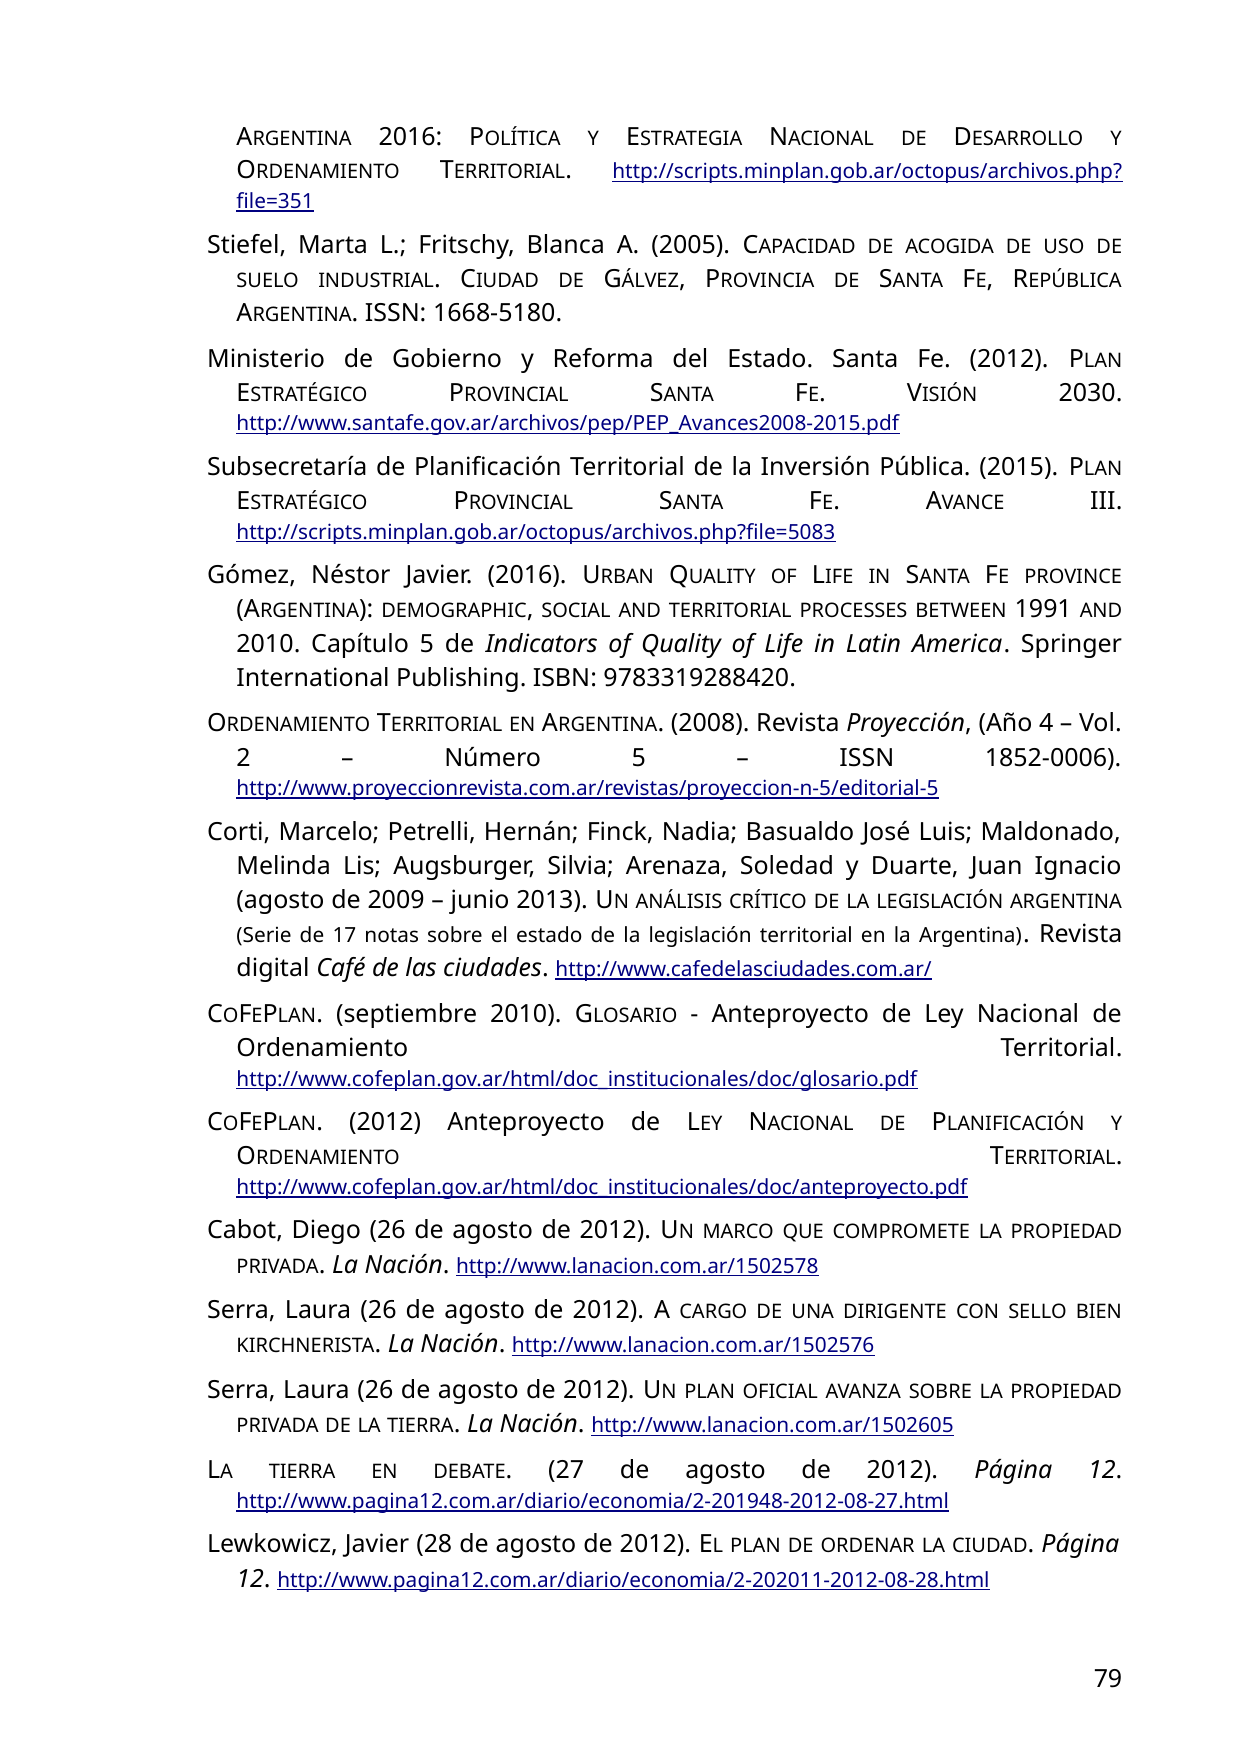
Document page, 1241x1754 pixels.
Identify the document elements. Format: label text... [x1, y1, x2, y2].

text Corti, Marcelo; Petrelli, Hernán; Finck, Nadia; Basualdo José Luis; Maldonado, Melinda Lis; Augsburger, Silvia; Arenaza, Soledad y Duarte, Juan Ignacio (agosto de 2009 – junio 2013). Un análisis crítico de la legislación argentina (Serie de 17 notas sobre el estado de la legislación territorial en la Argentina). Revista digital Café de las ciudades. http://www.cafedelasciudades.com.ar/ [207, 813, 1122, 984]
text Gómez, Néstor Javier. (2016). Urban Quality of Life in Santa Fe province (Argentina): demographic, social and territorial processes between 1991 and 2010. Capítulo 5 de Indicators of Quality of Life in Latin America. Springer International Publishing. ISBN: 9783319288420. [207, 557, 1122, 693]
text Ministerio de Gobierno y Reforma del Estado. Santa Fe. (2012). Plan Estratégico Provincial Santa Fe. Visión 2030. http://www.santafe.gov.ar/archivos/pep/PEP_Avances2008-2015.pdf [207, 340, 1122, 437]
text CoFePlan. (septiembre 2010). Glosario - Anteproyecto de Ley Nacional de Ordenamiento Territorial. http://www.cofeplan.gov.ar/html/doc_institucionales/doc/glosario.pdf [207, 996, 1122, 1092]
text Cabot, Diego (26 de agosto de 2012). Un marco que compromete la propiedad privada. La Nación. http://www.lanacion.com.ar/1502578 [207, 1212, 1122, 1280]
text Lewkowicz, Javier (28 de agosto de 2012). El plan de ordenar la ciudad. Página 12. http://www.pagina12.com.ar/diario/economia/2-202011-2012-08-28.html [207, 1526, 1122, 1594]
text Serra, Laura (26 de agosto de 2012). Un plan oficial avanza sobre la propiedad privada de la tierra. La Nación. http://www.lanacion.com.ar/1502605 [207, 1372, 1122, 1440]
text Ordenamiento Territorial en Argentina. (2008). Revista Proyección, (Año 4 – Vol. 2 – Número 5 – ISSN 1852-0006). http://www.proyeccionrevista.com.ar/revistas/proyeccion-n-5/editorial-5 [207, 705, 1122, 802]
text Subsecretaría de Planificación Territorial de la Inversión Pública. (2015). Plan Estratégico Provincial Santa Fe. Avance III. http://scripts.minplan.gob.ar/octopus/archivos.php?file=5083 [207, 449, 1122, 545]
text La tierra en debate. (27 de agosto de 2012). Página 12. http://www.pagina12.com.ar/diario/economia/2-201948-2012-08-27.html [207, 1452, 1122, 1514]
text Serra, Laura (26 de agosto de 2012). A cargo de una dirigente con sello bien kirchnerista. La Nación. http://www.lanacion.com.ar/1502576 [207, 1292, 1122, 1360]
text Stiefel, Marta L.; Fritschy, Blanca A. (2005). Capacidad de acogida de uso de suelo industrial. Ciudad de Gálvez, Provincia de Santa Fe, República Argentina. ISSN: 1668-5180. [207, 226, 1122, 329]
text CoFePlan. (2012) Anteproyecto de Ley Nacional de Planificación y Ordenamiento Territorial. http://www.cofeplan.gov.ar/html/doc_institucionales/doc/anteproyecto.pdf [207, 1104, 1122, 1200]
text Argentina 2016: Política y Estrategia Nacional de Desarrollo y Ordenamiento Territorial. http://scripts.minplan.gob.ar/octopus/archivos.php?file=351 [207, 118, 1122, 215]
